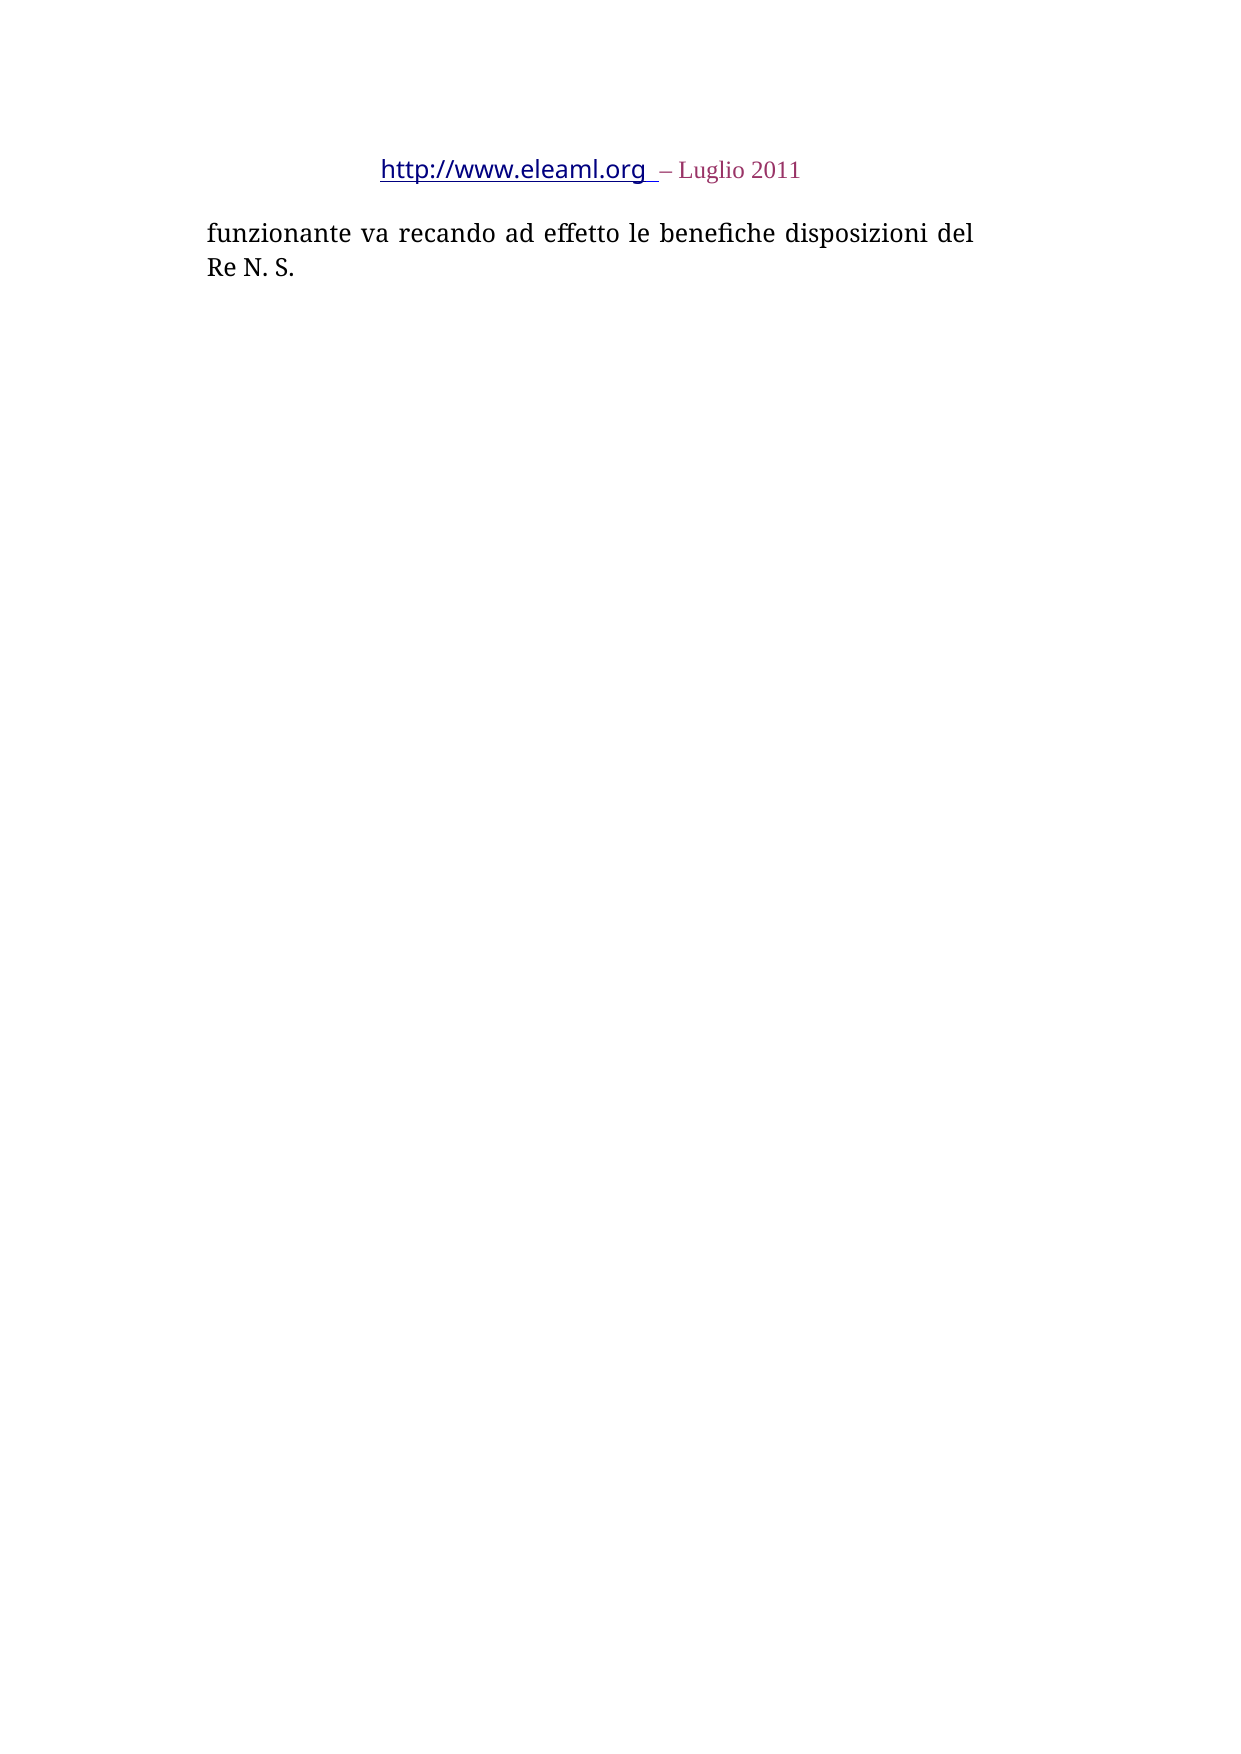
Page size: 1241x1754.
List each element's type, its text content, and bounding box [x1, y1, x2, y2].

subtitle funzionante va recando ad effetto le benefiche disposizioni del Re N. S. [207, 215, 974, 283]
